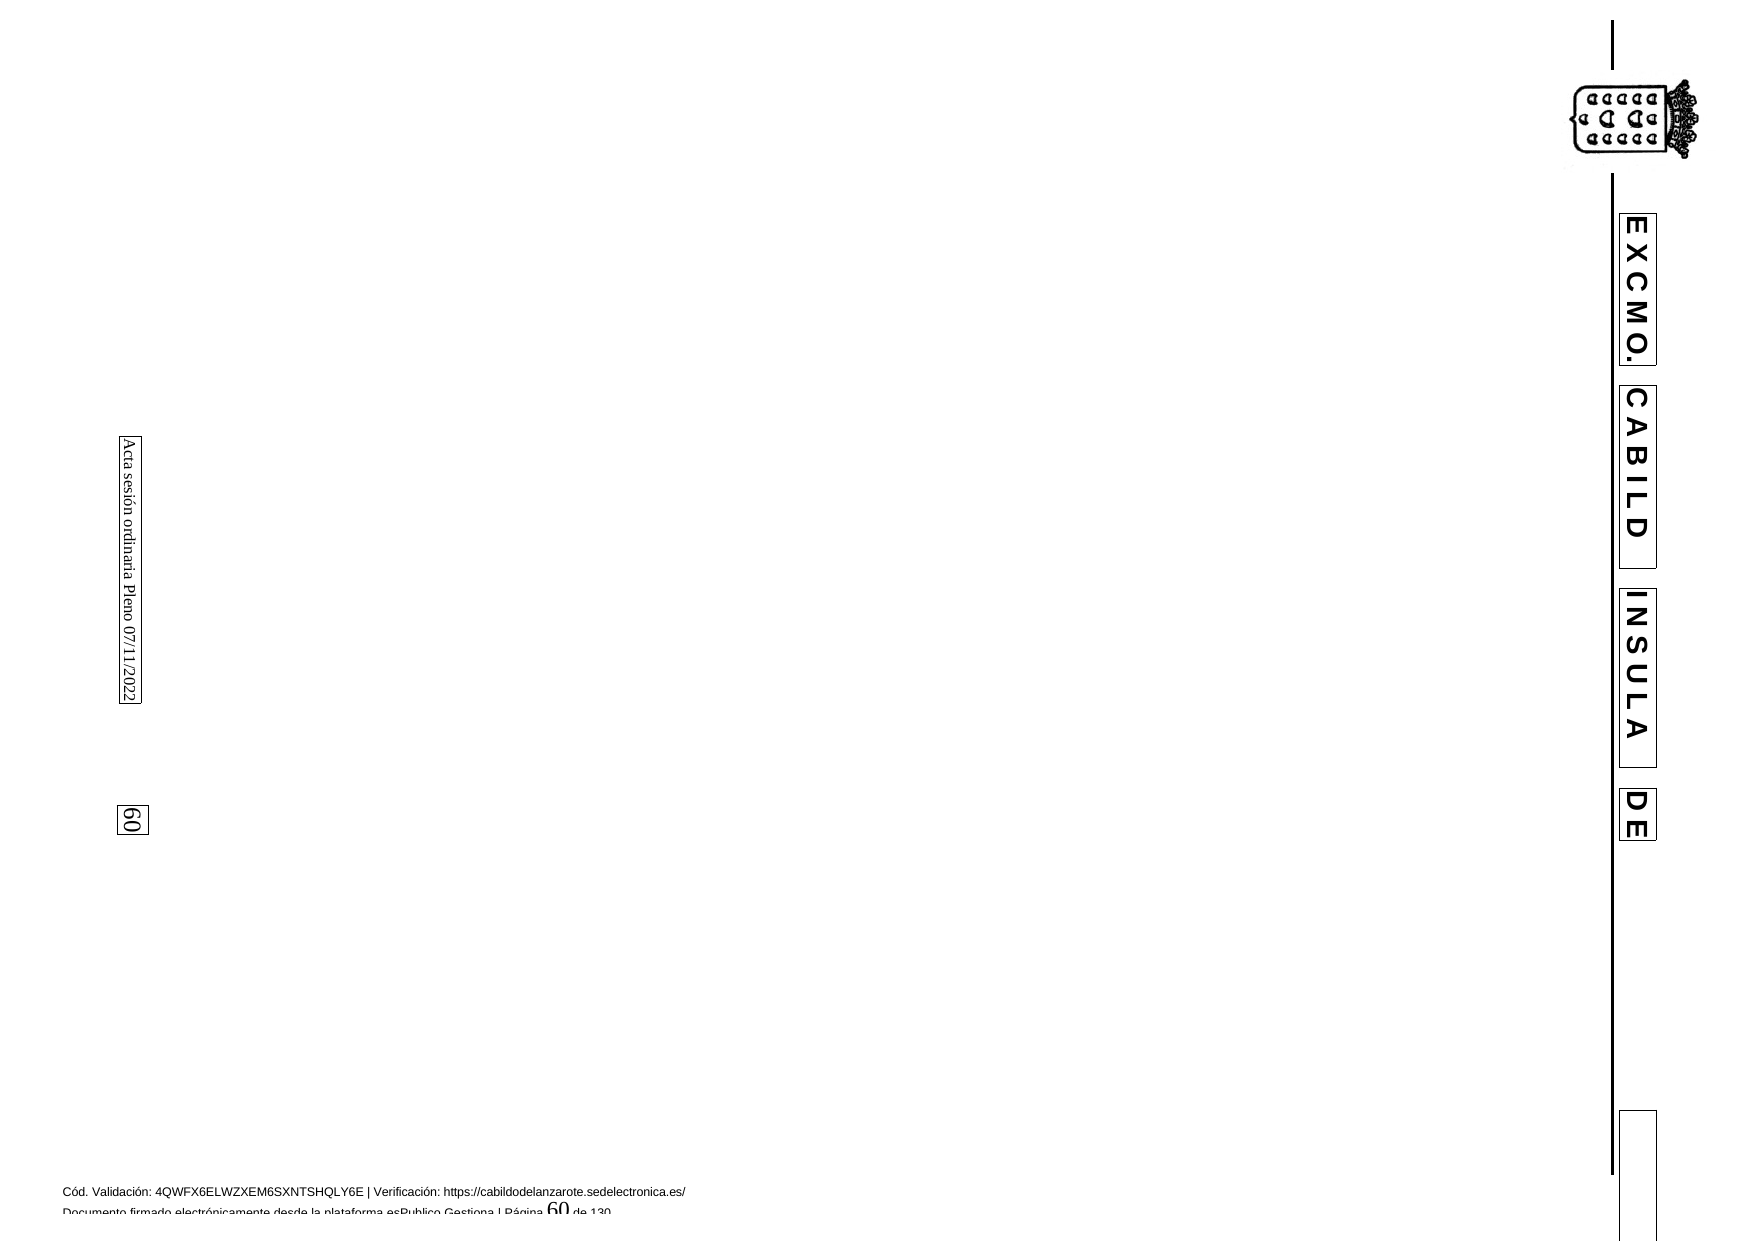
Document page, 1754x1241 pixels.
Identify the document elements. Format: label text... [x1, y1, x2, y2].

text D E [1621, 790, 1654, 840]
picture [1561, 70, 1716, 173]
text Acta sesión ordinaria Pleno 07/11/2022 [121, 438, 140, 703]
text E X C M O. [1621, 216, 1654, 365]
text I N S U L A R [1620, 590, 1654, 767]
text C A B I L D O [1620, 387, 1654, 568]
text 60 [119, 807, 147, 834]
